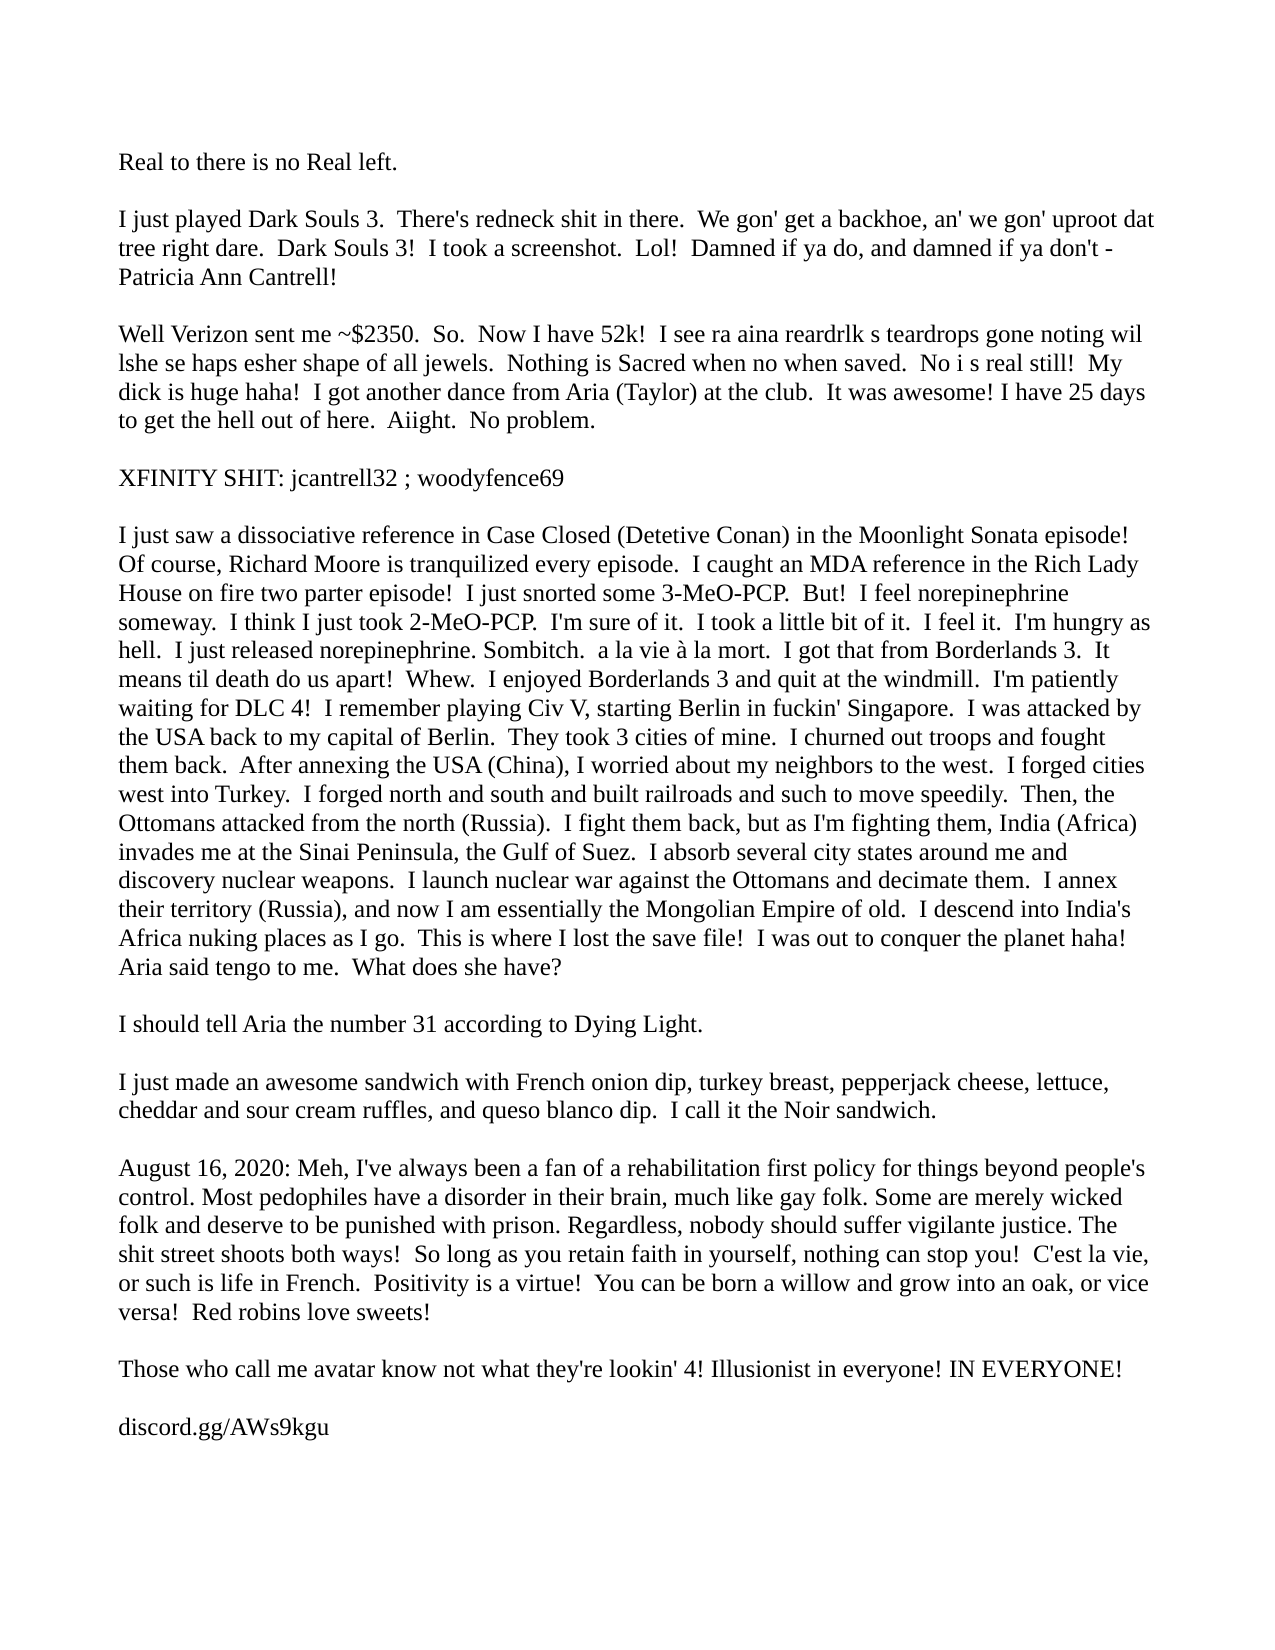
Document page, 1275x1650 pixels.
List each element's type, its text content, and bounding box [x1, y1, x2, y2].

text I should tell Aria the number 31 according to Dying Light. [118, 1009, 1157, 1038]
text Those who call me avatar know not what they're lookin' 4! Illusionist in everyone! IN EVERYONE! [118, 1354, 1157, 1383]
text I just played Dark Souls 3. There's redneck shit in there. We gon' get a backhoe, an' we gon' uproot dat tree right dare. Dark Souls 3! I took a screenshot. Lol! Damned if ya do, and damned if ya don't - Patricia Ann Cantrell! [118, 204, 1157, 291]
text discord.gg/AWs9kgu [118, 1412, 1157, 1441]
text I just saw a dissociative reference in Case Closed (Detetive Conan) in the Moonlight Sonata episode! Of course, Richard Moore is tranquilized every episode. I caught an MDA reference in the Rich Lady House on fire two parter episode! I just snorted some 3-MeO-PCP. But! I feel norepinephrine someway. I think I just took 2-MeO-PCP. I'm sure of it. I took a little bit of it. I feel it. I'm hungry as hell. I just released norepinephrine. Sombitch. a la vie à la mort. I got that from Borderlands 3. It means til death do us apart! Whew. I enjoyed Borderlands 3 and quit at the windmill. I'm patiently waiting for DLC 4! I remember playing Civ V, starting Berlin in fuckin' Singapore. I was attacked by the USA back to my capital of Berlin. They took 3 cities of mine. I churned out troops and fought them back. After annexing the USA (China), I worried about my neighbors to the west. I forged cities west into Turkey. I forged north and south and built railroads and such to move speedily. Then, the Ottomans attacked from the north (Russia). I fight them back, but as I'm fighting them, India (Africa) invades me at the Sinai Peninsula, the Gulf of Suez. I absorb several city states around me and discovery nuclear weapons. I launch nuclear war against the Ottomans and decimate them. I annex their territory (Russia), and now I am essentially the Mongolian Empire of old. I descend into India's Africa nuking places as I go. This is where I lost the save file! I was out to conquer the planet haha! Aria said tengo to me. What does she have? [118, 521, 1157, 981]
text August 16, 2020: Meh, I've always been a fan of a rehabilitation first policy for things beyond people's control. Most pedophiles have a disorder in their brain, much like gay folk. Some are merely wicked folk and deserve to be punished with prison. Regardless, nobody should suffer vigilante justice. The shit street shoots both ways! So long as you retain faith in yourself, nothing can stop you! C'est la vie, or such is life in French. Positivity is a virtue! You can be born a willow and grow into an oak, or vice versa! Red robins love sweets! [118, 1153, 1157, 1326]
text Real to there is no Real left. [118, 147, 1157, 176]
text XFINITY SHIT: jcantrell32 ; woodyfence69 [118, 463, 1157, 492]
text Well Verizon sent me ~$2350. So. Now I have 52k! I see ra aina reardrlk s teardrops gone noting wil lshe se haps esher shape of all jewels. Nothing is Sacred when no when saved. No i s real still! My dick is huge haha! I got another dance from Aria (Taylor) at the club. It was awesome! I have 25 days to get the hell out of here. Aiight. No problem. [118, 319, 1157, 434]
text I just made an awesome sandwich with French onion dip, turkey breast, pepperjack cheese, lettuce, cheddar and sour cream ruffles, and queso blanco dip. I call it the Noir sandwich. [118, 1067, 1157, 1124]
